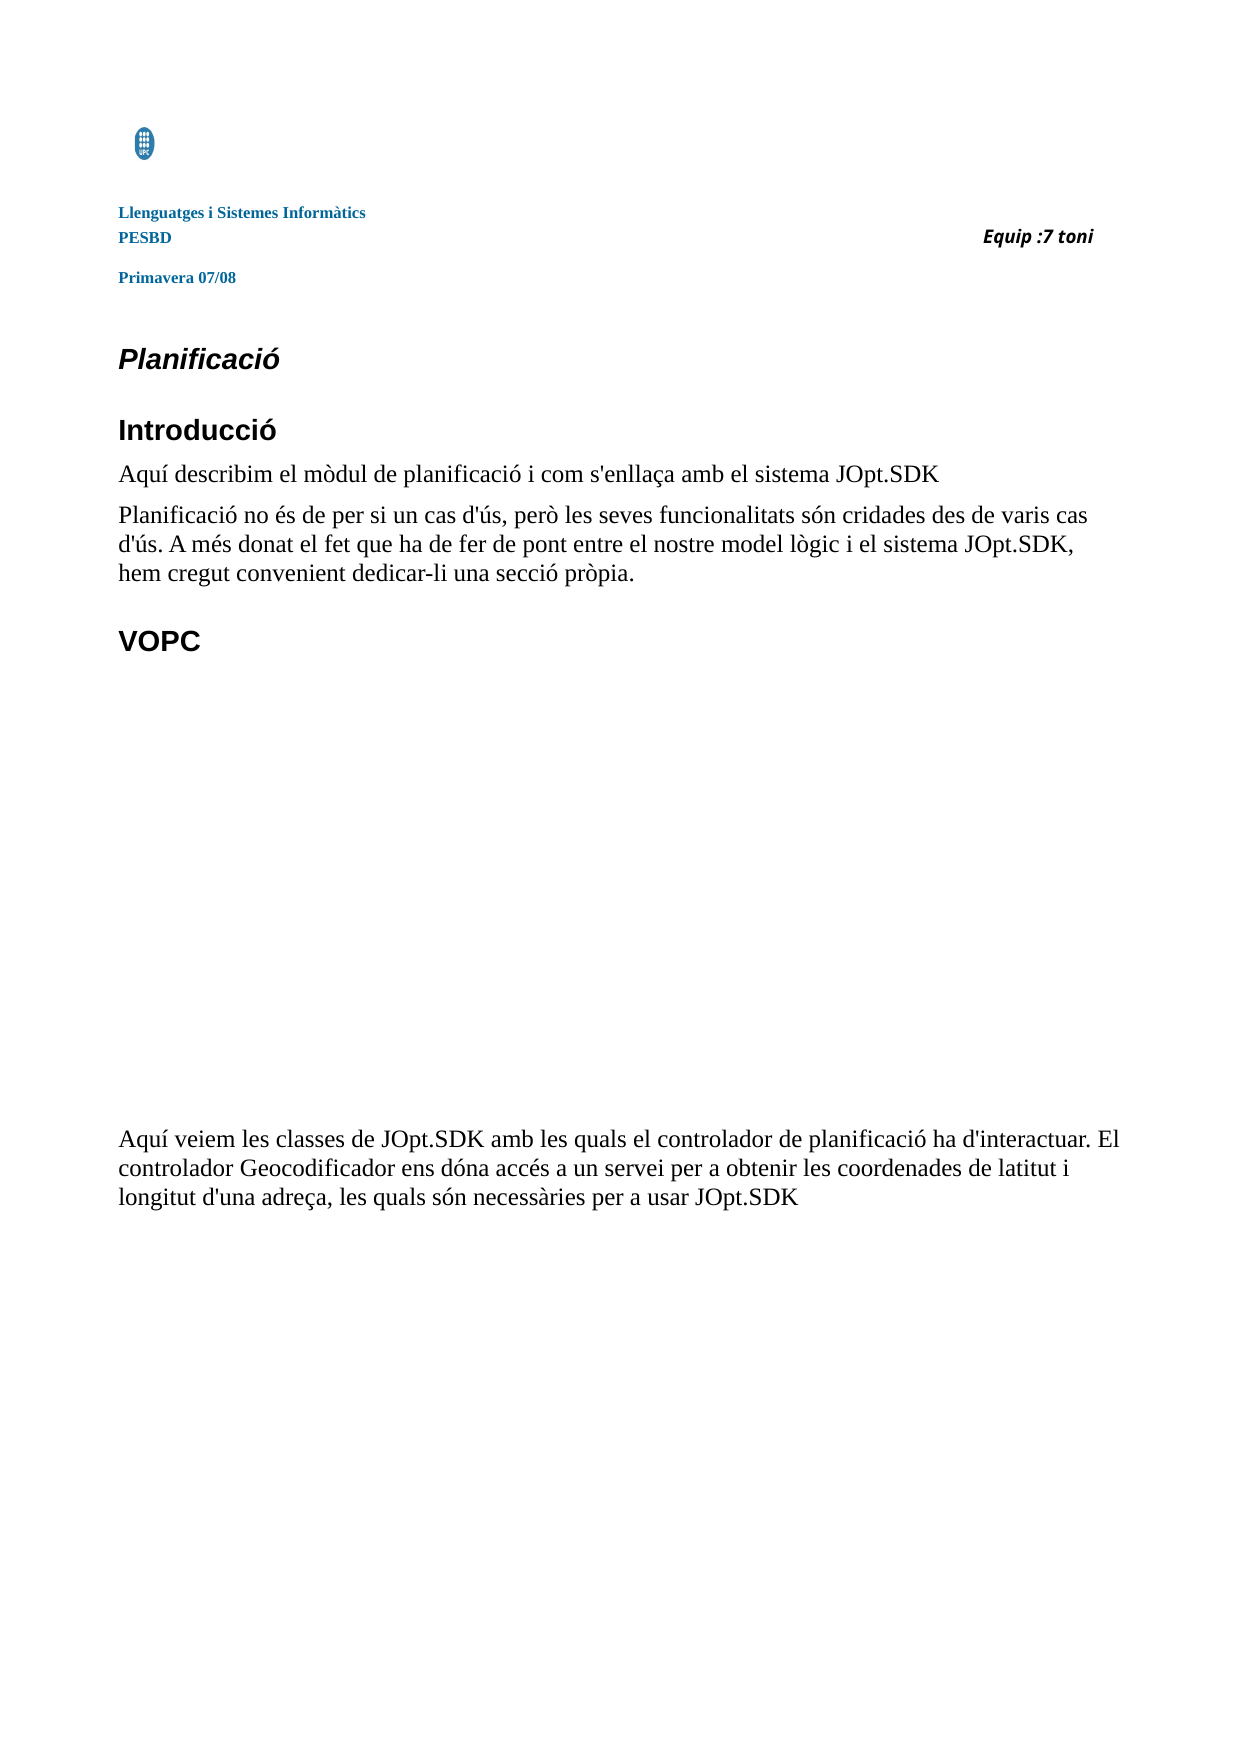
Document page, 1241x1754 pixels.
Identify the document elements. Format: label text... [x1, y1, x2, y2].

subtitle Planificació [118, 342, 1122, 375]
subtitle Introducció [118, 413, 1122, 446]
subtitle VOPC [118, 624, 1122, 657]
text Planificació no és de per si un cas d'ús, però les seves funcionalitats són cridades des de varis cas d'ús. A més donat el fet que ha de fer de pont entre el nostre model lògic i el sistema JOpt.SDK, hem cregut convenient dedicar-li una secció pròpia. [118, 500, 1122, 586]
text Aquí veiem les classes de JOpt.SDK amb les quals el controlador de planificació ha d'interactuar. El controlador Geocodificador ens dóna accés a un servei per a obtenir les coordenades de latitut i longitut d'una adreça, les quals són necessàries per a usar JOpt.SDK [118, 1124, 1122, 1210]
text Aquí describim el mòdul de planificació i com s'enllaça amb el sistema JOpt.SDK [118, 459, 1122, 488]
